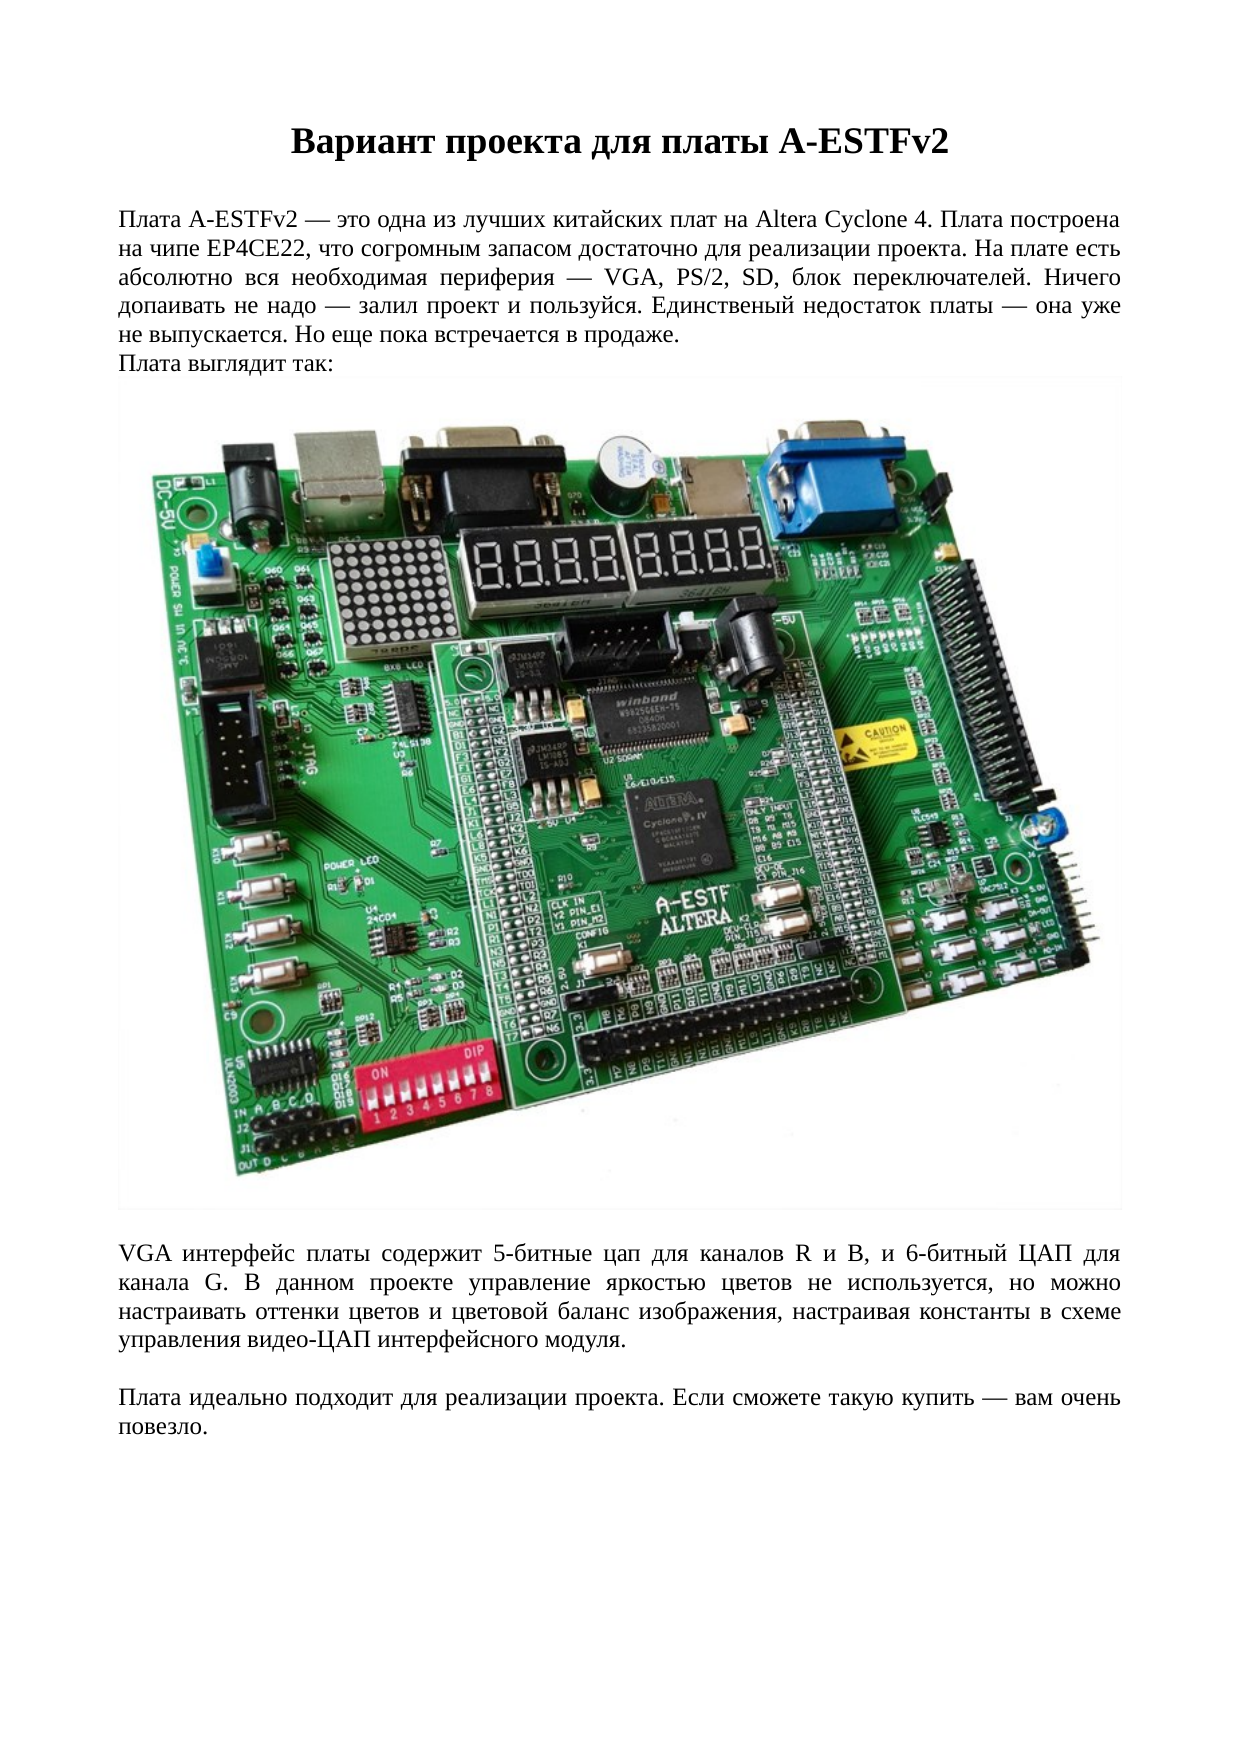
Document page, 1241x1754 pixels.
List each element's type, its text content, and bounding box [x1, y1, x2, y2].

text Плата A-ESTFv2 — это одна из лучших китайских плат на Altera Cyclone 4. Плата построена на чипе EP4CE22, что согромным запасом достаточно для реализации проекта. На плате есть абсолютно вся необходимая периферия — VGA, PS/2, SD, блок переключателей. Ничего допаивать не надо — залил проект и пользуйся. Единственый недостаток платы — она уже не выпускается. Но еще пока встречается в продаже. [118, 204, 1122, 348]
text Вариант проекта для платы A-ESTFv2 [118, 118, 1122, 161]
text Плата идеально подходит для реализации проекта. Если сможете такую купить — вам очень повезло. [118, 1382, 1122, 1439]
text VGA интерфейс платы содержит 5-битные цап для каналов R и B, и 6-битный ЦАП для канала G. В данном проекте управление яркостью цветов не используется, но можно настраивать оттенки цветов и цветовой баланс изображения, настраивая константы в схеме управления видео-ЦАП интерфейсного модуля. [118, 1238, 1122, 1353]
text Плата выглядит так: [118, 348, 1122, 376]
picture [118, 376, 1123, 1210]
